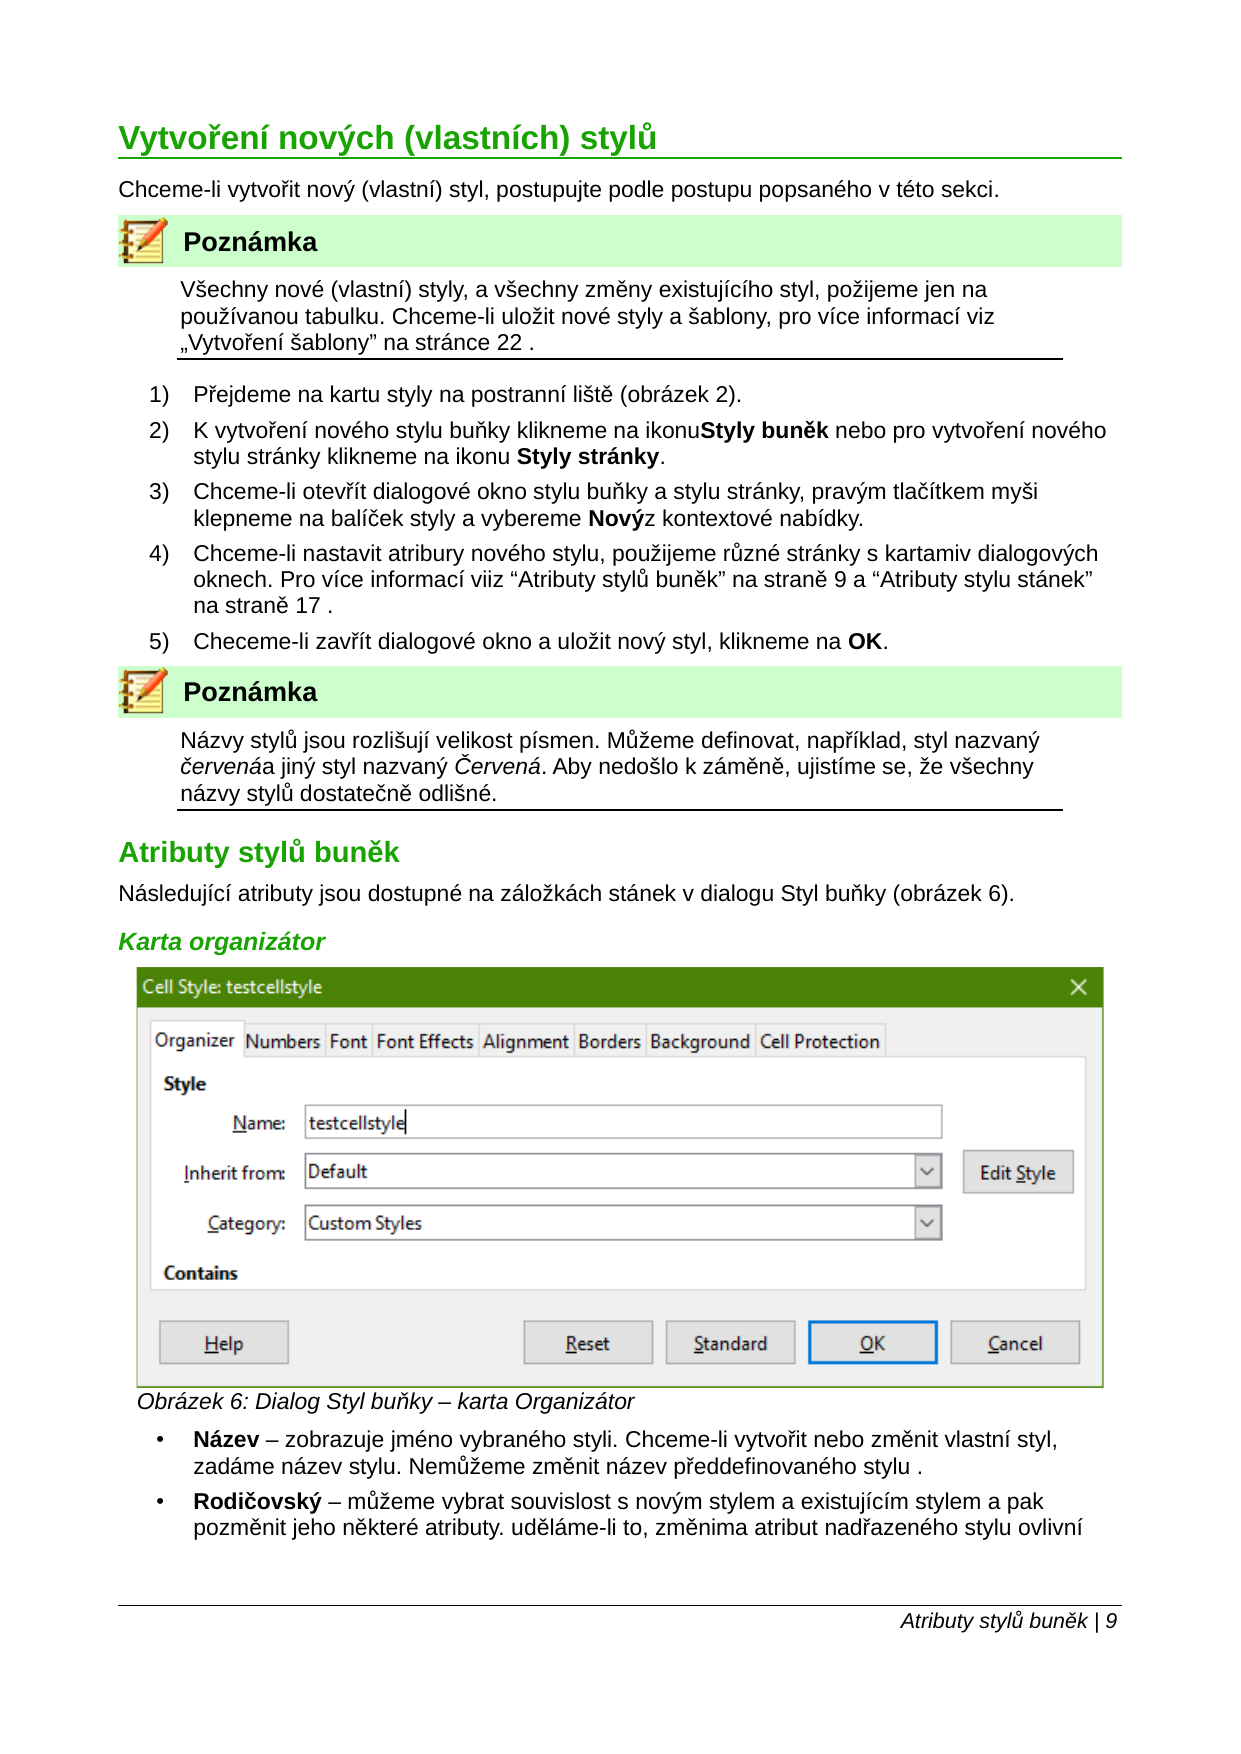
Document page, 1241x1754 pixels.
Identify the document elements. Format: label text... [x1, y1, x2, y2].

subtitle Vytvoření nových (vlastních) stylů [118, 118, 1122, 157]
list K vytvoření nového stylu buňky klikneme na ikonuStyly buněk nebo pro vytvoření nového stylu stránky klikneme na ikonu Styly stránky. [169, 417, 1122, 469]
picture [136, 967, 1104, 1388]
list Přejdeme na kartu styly na postranní liště (obrázek 2). [169, 381, 1122, 408]
subtitle Poznámka [118, 673, 1122, 714]
list Checeme-li zavřít dialogové okno a uložit nový styl, klikneme na OK. [169, 628, 1122, 654]
text Všechny nové (vlastní) styly, a všechny změny existujícího styl, požijeme jen na používanou tabulku. Chceme-li uložit nové styly a šablony, pro více informací viz „Vytvoření šablony” na stránce 22 . [177, 273, 1063, 358]
list Název – zobrazuje jméno vybraného styli. Chceme-li vytvořit nebo změnit vlastní styl, zadáme název stylu. Nemůžeme změnit název předdefinovaného stylu . [156, 1426, 1122, 1479]
list Chceme-li vytvořit nový (vlastní) styl, postupujte podle postupu popsaného v této sekci. [118, 176, 1122, 203]
picture [119, 666, 170, 717]
list Rodičovský – můžeme vybrat souvislost s novým stylem a existujícím stylem a pak pozměnit jeho některé atributy. uděláme-li to, změnima atribut nadřazeného stylu ovlivní [156, 1488, 1122, 1541]
subtitle Poznámka [118, 223, 1122, 263]
subtitle Karta organizátor [118, 927, 1122, 956]
text Obrázek 6: Dialog Styl buňky – karta Organizátor [137, 1388, 1104, 1414]
list Chceme-li nastavit atribury nového stylu, použijeme různé stránky s kartamiv dialogových oknech. Pro více informací viiz “Atributy stylu buněk” na straně 9 a “Atributy stylu stránek” na straně 17 . [169, 540, 1122, 619]
list Chceme-li otevřít dialogové okno stylu buňky a stylu stránky, pravým tlačítkem myši klepneme na balíček styly a vybereme Novýz kontextové nabídky. [169, 478, 1122, 531]
text Názvy stylů jsou rozlišují velikost písmen. Můžeme definovat, například, styl nazvaný červenáa jiný styl nazvaný Červená. Aby nedošlo k záměně, ujistíme se, že všechny názvy stylů dostatečně odlišné. [177, 724, 1063, 809]
subtitle Atributy stylů buněk [118, 835, 1122, 868]
text Následující atributy jsou dostupné na záložkách stánek v dialogu Styl buňky (obrázek 6). [118, 880, 1122, 906]
picture [119, 216, 170, 267]
